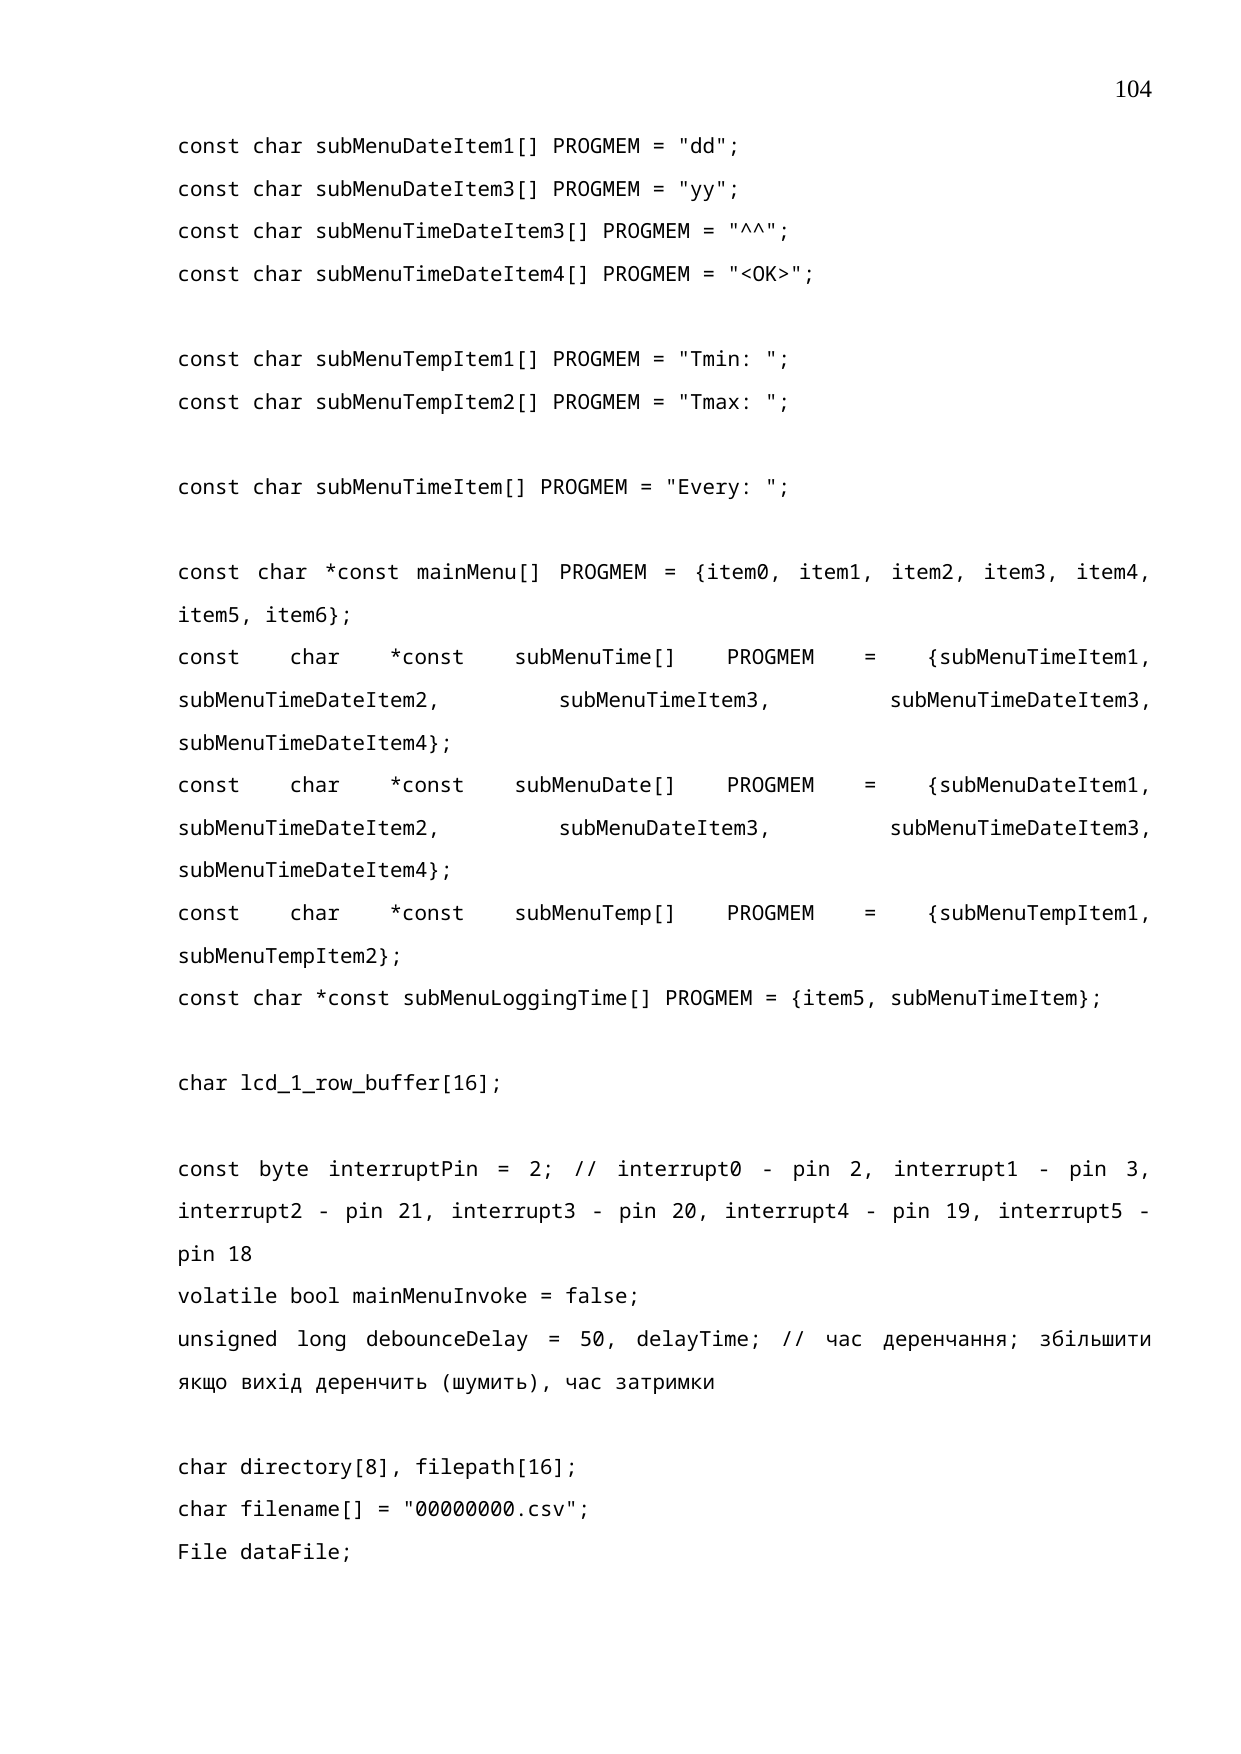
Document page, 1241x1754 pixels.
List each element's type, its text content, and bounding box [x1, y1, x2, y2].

text const char *const subMenuTemp[] PROGMEM = {subMenuTempItem1, subMenuTempItem2}; [177, 898, 1152, 969]
text const char subMenuTimeDateItem3[] PROGMEM = "^^"; [177, 216, 1152, 245]
text char filename[] = "00000000.csv"; [177, 1494, 1152, 1523]
text char lcd_1_row_buffer[16]; [177, 1068, 1152, 1097]
text unsigned long debounceDelay = 50, delayTime; // час деренчання; збільшити якщо вихід деренчить (шумить), час затримки [177, 1324, 1152, 1395]
text const char *const subMenuDate[] PROGMEM = {subMenuDateItem1, subMenuTimeDateItem2, subMenuDateItem3, subMenuTimeDateItem3, subMenuTimeDateItem4}; [177, 770, 1152, 884]
text File dataFile; [177, 1537, 1152, 1566]
text char directory[8], filepath[16]; [177, 1452, 1152, 1480]
text const char subMenuTimeItem[] PROGMEM = "Every: "; [177, 472, 1152, 501]
text const char subMenuTempItem2[] PROGMEM = "Tmax: "; [177, 387, 1152, 415]
text const byte interruptPin = 2; // interrupt0 - pin 2, interrupt1 - pin 3, interrupt2 - pin 21, interrupt3 - pin 20, interrupt4 - pin 19, interrupt5 - pin 18 [177, 1154, 1152, 1267]
text const char subMenuDateItem3[] PROGMEM = "yy"; [177, 174, 1152, 202]
text const char *const subMenuTime[] PROGMEM = {subMenuTimeItem1, subMenuTimeDateItem2, subMenuTimeItem3, subMenuTimeDateItem3, subMenuTimeDateItem4}; [177, 642, 1152, 756]
text const char *const mainMenu[] PROGMEM = {item0, item1, item2, item3, item4, item5, item6}; [177, 557, 1152, 628]
text volatile bool mainMenuInvoke = false; [177, 1282, 1152, 1310]
text const char *const subMenuLoggingTime[] PROGMEM = {item5, subMenuTimeItem}; [177, 983, 1152, 1012]
text const char subMenuTimeDateItem4[] PROGMEM = "<OK>"; [177, 259, 1152, 287]
text const char subMenuDateItem1[] PROGMEM = "dd"; [177, 131, 1152, 160]
text const char subMenuTempItem1[] PROGMEM = "Tmin: "; [177, 344, 1152, 373]
